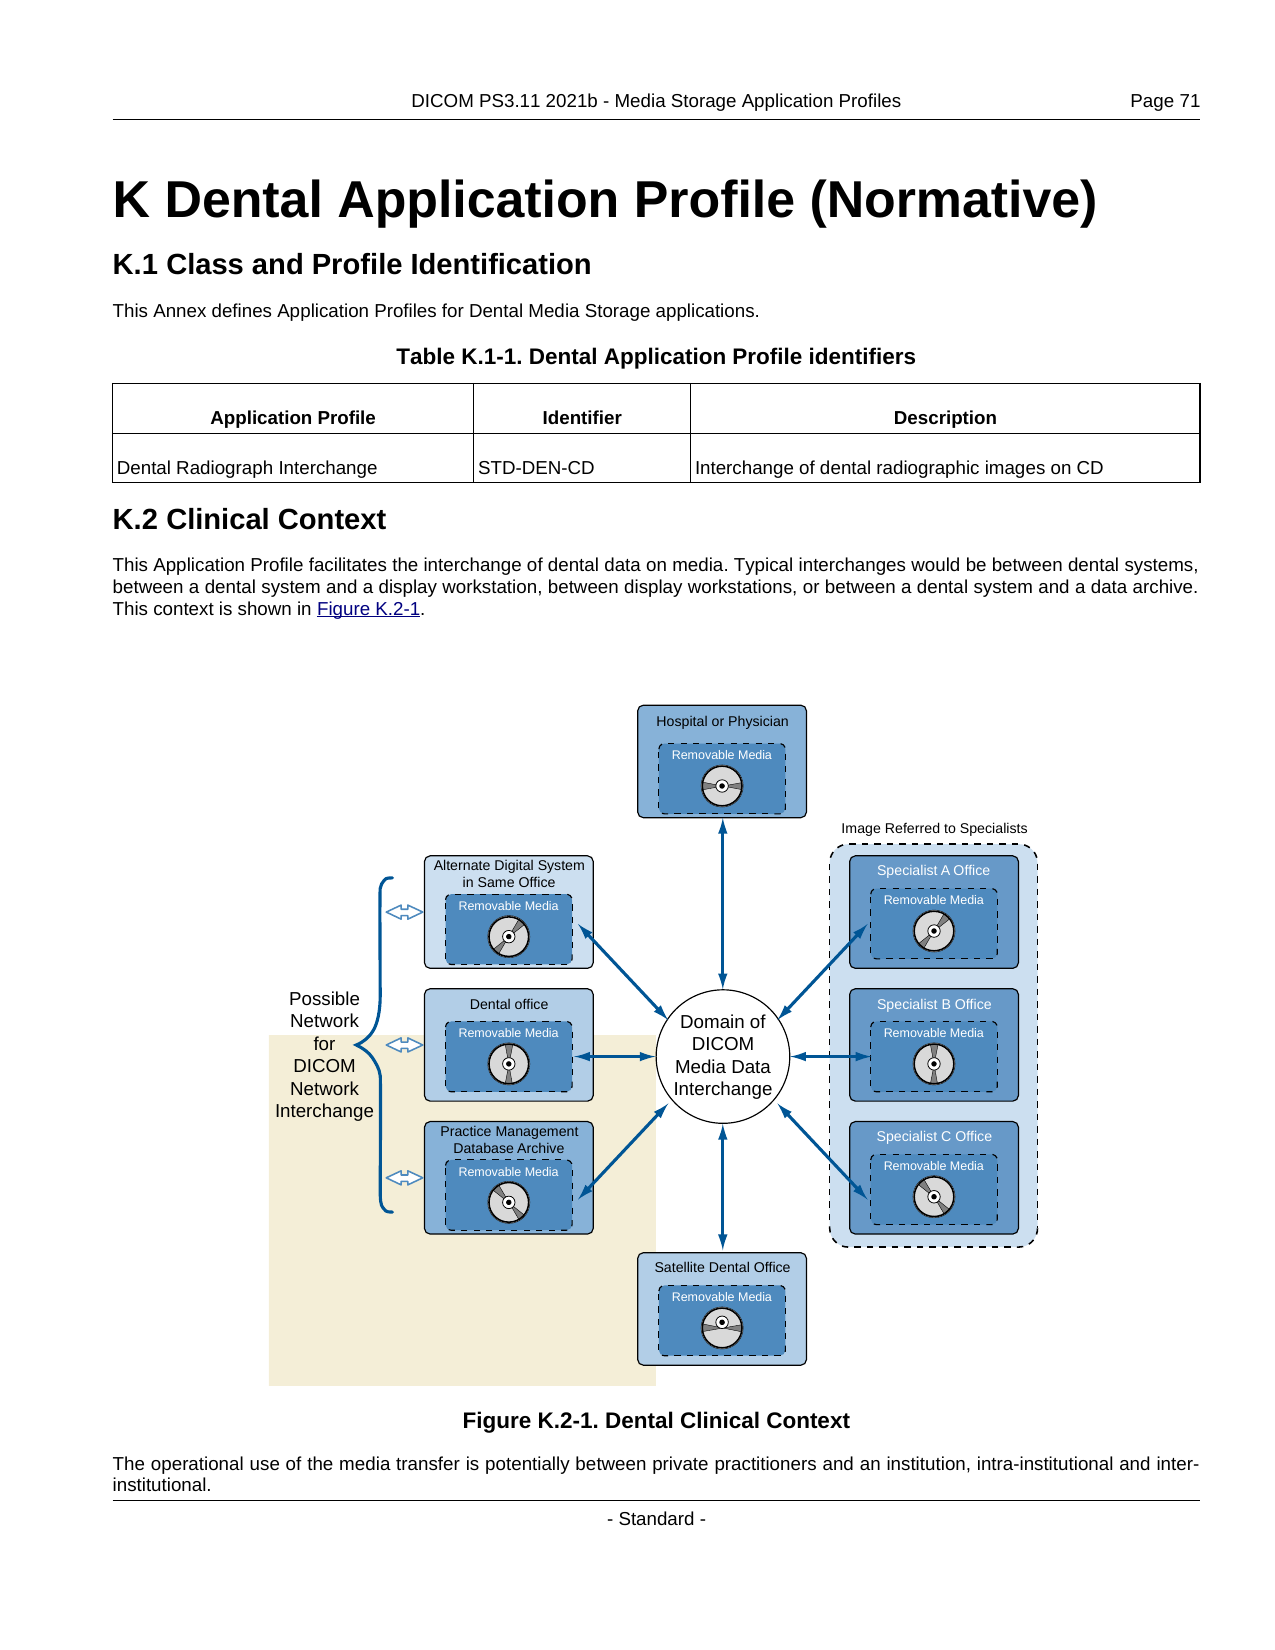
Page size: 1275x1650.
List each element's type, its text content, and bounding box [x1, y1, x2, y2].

table_header Application Profile [113, 384, 473, 432]
text K.2 Clinical Context [112, 502, 1200, 536]
text This Annex defines Application Profiles for Dental Media Storage applications. [112, 299, 1200, 321]
table_cell Interchange of dental radiographic images on CD [691, 434, 1199, 482]
table_cell STD-DEN-CD [474, 434, 690, 482]
text Figure K.2-1. Dental Clinical Context [112, 1408, 1200, 1433]
text Table K.1-1. Dental Application Profile identifiers [112, 343, 1200, 369]
table_header Description [691, 384, 1199, 432]
text The operational use of the media transfer is potentially between private practitioners and an institution, intra-institutional and inter-institutional. [112, 1452, 1200, 1495]
table_header Identifier [474, 384, 690, 432]
text This Application Profile facilitates the interchange of dental data on media. Typical interchanges would be between dental systems, between a dental system and a display workstation, between display workstations, or between a dental system and a data archive. This context is shown in Figure K.2-1. [112, 554, 1200, 619]
table_cell Dental Radiograph Interchange [113, 434, 473, 482]
text K Dental Application Profile (Normative) [112, 169, 1200, 228]
text K.1 Class and Profile Identification [112, 247, 1200, 281]
